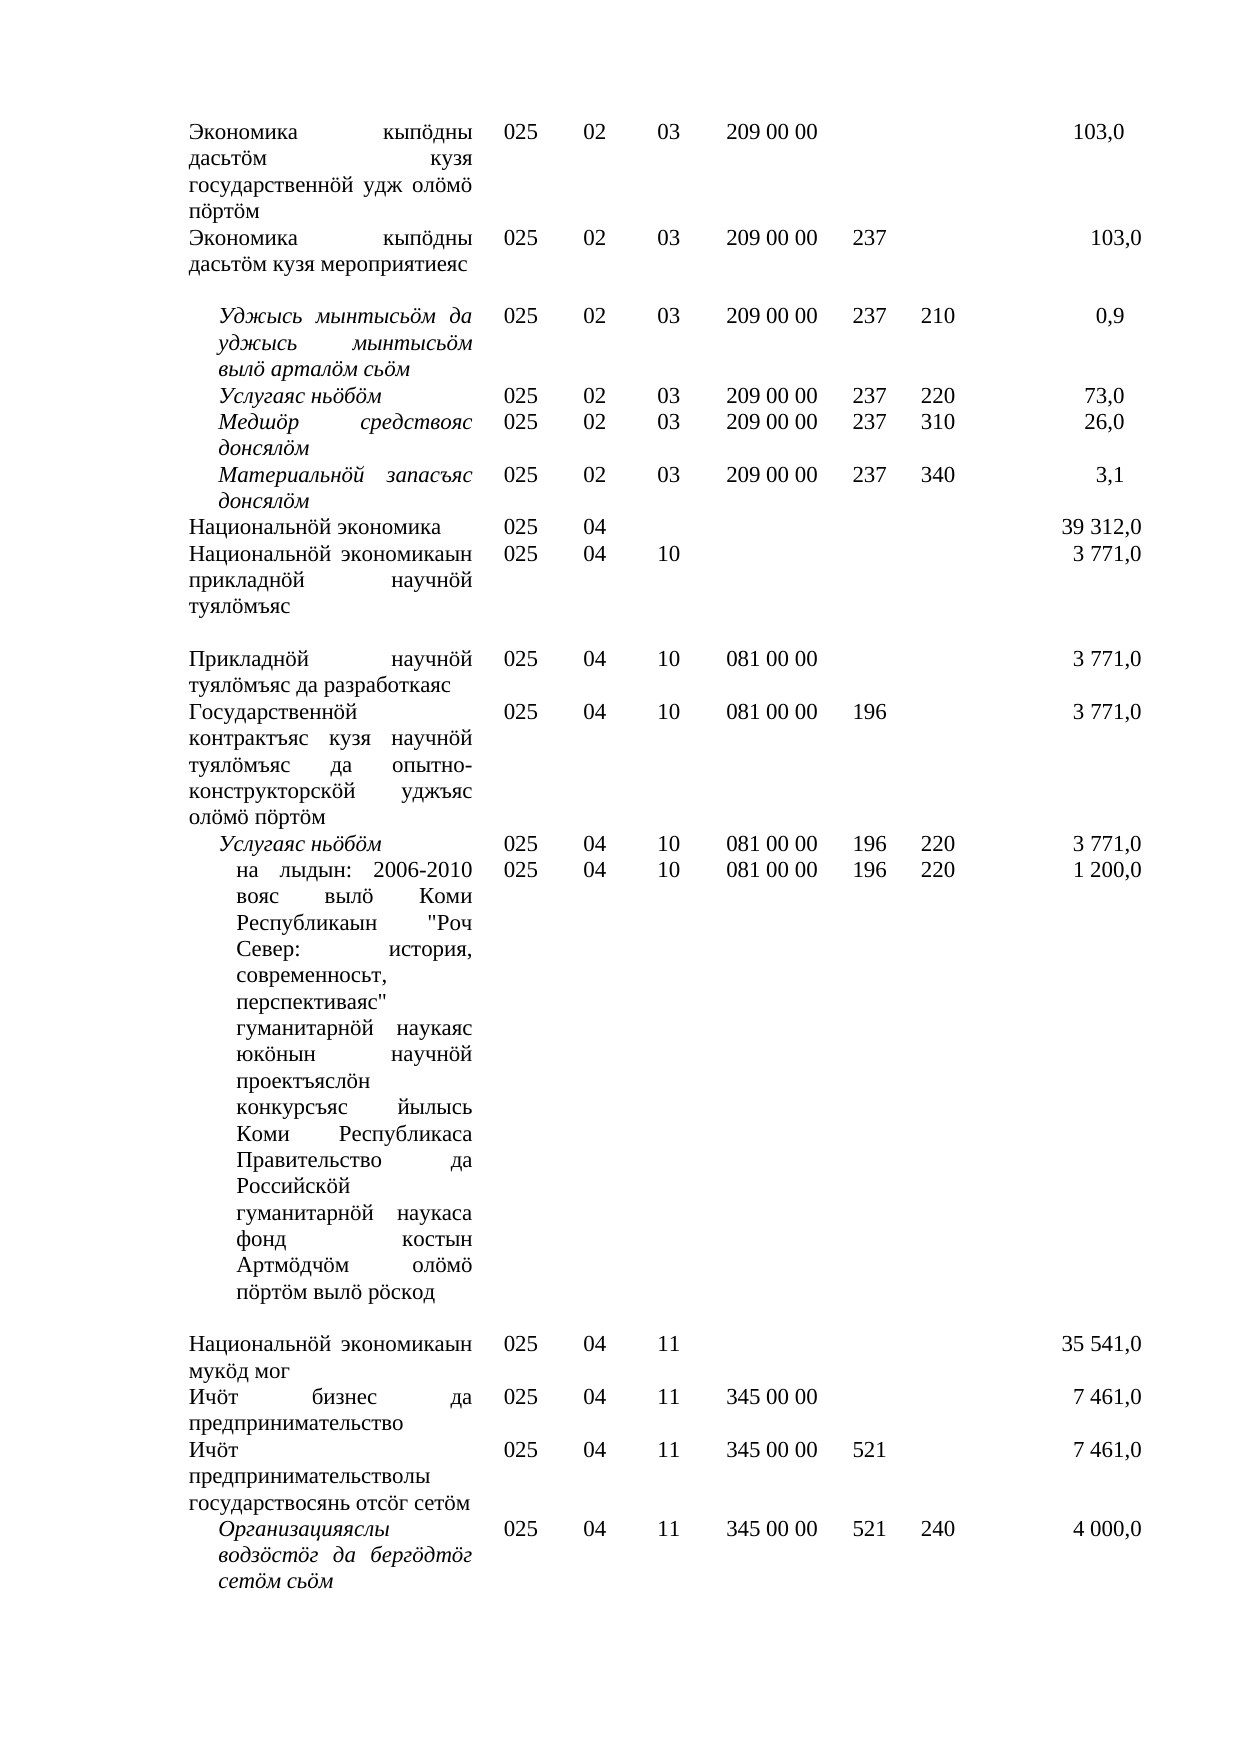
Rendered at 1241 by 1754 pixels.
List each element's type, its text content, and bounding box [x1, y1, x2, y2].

table_cell 345 00 00 [705, 1436, 838, 1515]
table_cell 03 [631, 408, 705, 461]
table_cell 196 [838, 830, 901, 856]
table_cell 310 [901, 408, 974, 461]
table_cell 04 [558, 540, 631, 645]
table_cell [631, 514, 705, 540]
table_cell Экономика кыпöдны дасьтöм кузя мероприятиеяс [177, 224, 484, 303]
table_cell 209 00 00 [705, 461, 838, 513]
table_cell [901, 698, 974, 830]
table_cell 03 [631, 118, 705, 223]
table_cell Экономика кыпöдны дасьтöм кузя государственнöй удж олöмö пöртöм [177, 118, 484, 223]
table_cell [901, 1383, 974, 1436]
table_cell 025 [484, 224, 558, 303]
table_cell Государственнöй контрактъяс кузя научнöй туялöмъяс да опытно-конструкторскöй уджъяс олöмö пöртöм [177, 698, 484, 830]
table_cell Ичöт предпринимательстволы государствосянь отсöг сетöм [177, 1436, 484, 1515]
table_cell 237 [838, 224, 901, 303]
table_cell 04 [558, 830, 631, 856]
table_cell 209 00 00 [705, 382, 838, 408]
table_cell 081 00 00 [705, 830, 838, 856]
table_cell [838, 1383, 901, 1436]
table_cell 081 00 00 [705, 645, 838, 698]
table_cell 025 [484, 856, 558, 1330]
table_cell 3 771,0 [975, 645, 1153, 698]
table_cell 02 [558, 303, 631, 382]
table_cell 4 000,0 [975, 1515, 1153, 1620]
table_cell [901, 540, 974, 645]
table_cell 04 [558, 698, 631, 830]
table_cell 35 541,0 [975, 1330, 1153, 1383]
table_cell 7 461,0 [975, 1383, 1153, 1436]
table_cell Услугаяс ньöбöм [177, 382, 484, 408]
table_cell 025 [484, 830, 558, 856]
table_cell 11 [631, 1436, 705, 1515]
table_cell 03 [631, 382, 705, 408]
table_cell 11 [631, 1383, 705, 1436]
table_cell 237 [838, 461, 901, 513]
table_cell 1 200,0 [975, 856, 1153, 1330]
table_cell 04 [558, 1383, 631, 1436]
table_cell 196 [838, 698, 901, 830]
table_cell 081 00 00 [705, 698, 838, 830]
table_cell Прикладнöй научнöй туялöмъяс да разработкаяс [177, 645, 484, 698]
table_cell 521 [838, 1436, 901, 1515]
table_cell 0,9 [975, 303, 1153, 382]
table_cell 10 [631, 698, 705, 830]
table_cell 220 [901, 856, 974, 1330]
table_cell 025 [484, 645, 558, 698]
table_cell Национальнöй экономикаын прикладнöй научнöй туялöмъяс [177, 540, 484, 645]
table_cell 04 [558, 856, 631, 1330]
table_cell 04 [558, 514, 631, 540]
table_cell 04 [558, 1515, 631, 1620]
table_cell Услугаяс ньöбöм [177, 830, 484, 856]
table_cell 025 [484, 1436, 558, 1515]
table_cell 10 [631, 830, 705, 856]
table_cell [838, 118, 901, 223]
table_cell 196 [838, 856, 901, 1330]
table_cell 3 771,0 [975, 830, 1153, 856]
table_cell 345 00 00 [705, 1515, 838, 1620]
table_cell 3,1 [975, 461, 1153, 513]
table_cell 103,0 [975, 224, 1153, 303]
table_cell 220 [901, 382, 974, 408]
table_cell 025 [484, 303, 558, 382]
table_cell Материальнöй запасъяс донсялöм [177, 461, 484, 513]
table_cell 025 [484, 382, 558, 408]
table_cell [705, 1330, 838, 1383]
table_cell на лыдын: 2006-2010 вояс вылö Коми Республикаын "Роч Север: история, современносьт, перспективаяс" гуманитарнöй наукаяс юкöнын научнöй проектъяслöн конкурсъяс йылысь Коми Республикаса Правительство да Российскöй гуманитарнöй наукаса фонд костын Артмöдчöм олöмö пöртöм вылö рöскод [177, 856, 484, 1330]
table_cell 73,0 [975, 382, 1153, 408]
table_cell 340 [901, 461, 974, 513]
table_cell 345 00 00 [705, 1383, 838, 1436]
table_cell Медшöр средствояс донсялöм [177, 408, 484, 461]
table_cell 025 [484, 1383, 558, 1436]
table_cell 025 [484, 461, 558, 513]
table_cell 39 312,0 [975, 514, 1153, 540]
table_cell 521 [838, 1515, 901, 1620]
table_cell 025 [484, 408, 558, 461]
table_cell [838, 514, 901, 540]
table_cell 10 [631, 856, 705, 1330]
table_cell [901, 645, 974, 698]
table_cell 025 [484, 698, 558, 830]
table_cell 02 [558, 461, 631, 513]
table_cell [901, 514, 974, 540]
table_cell 209 00 00 [705, 303, 838, 382]
table_cell Национальнöй экономика [177, 514, 484, 540]
table_cell 103,0 [975, 118, 1153, 223]
table_cell 03 [631, 461, 705, 513]
table_cell [705, 514, 838, 540]
table_cell Ичöт бизнес да предпринимательство [177, 1383, 484, 1436]
table_cell 03 [631, 224, 705, 303]
table_cell 02 [558, 118, 631, 223]
table_cell 04 [558, 645, 631, 698]
table_cell 210 [901, 303, 974, 382]
table_cell Национальнöй экономикаын мукöд мог [177, 1330, 484, 1383]
table_cell 03 [631, 303, 705, 382]
table_cell 025 [484, 118, 558, 223]
table_cell 7 461,0 [975, 1436, 1153, 1515]
table_cell 209 00 00 [705, 408, 838, 461]
table_cell 26,0 [975, 408, 1153, 461]
table_cell 237 [838, 382, 901, 408]
table_cell [901, 1436, 974, 1515]
table_cell 04 [558, 1436, 631, 1515]
table_cell 025 [484, 1515, 558, 1620]
table_cell 220 [901, 830, 974, 856]
table_cell [838, 645, 901, 698]
table_cell 02 [558, 408, 631, 461]
table_cell [838, 540, 901, 645]
table_cell 025 [484, 540, 558, 645]
table_cell [901, 224, 974, 303]
table_cell 04 [558, 1330, 631, 1383]
table_cell 025 [484, 1330, 558, 1383]
table_cell 11 [631, 1515, 705, 1620]
table_cell 240 [901, 1515, 974, 1620]
table_cell Организацияяслы водзöстöг да бергöдтöг сетöм сьöм [177, 1515, 484, 1620]
table_cell 10 [631, 540, 705, 645]
table_cell Уджысь мынтысьöм да уджысь мынтысьöм вылö арталöм сьöм [177, 303, 484, 382]
table_cell 209 00 00 [705, 224, 838, 303]
table_cell [901, 118, 974, 223]
table_cell 02 [558, 224, 631, 303]
table_cell 3 771,0 [975, 698, 1153, 830]
table_cell [901, 1330, 974, 1383]
table_cell 025 [484, 514, 558, 540]
table_cell 11 [631, 1330, 705, 1383]
table_cell 209 00 00 [705, 118, 838, 223]
table_cell 10 [631, 645, 705, 698]
table_cell [838, 1330, 901, 1383]
table_cell 237 [838, 408, 901, 461]
table_cell 081 00 00 [705, 856, 838, 1330]
table_cell 02 [558, 382, 631, 408]
table_cell 3 771,0 [975, 540, 1153, 645]
table_cell 237 [838, 303, 901, 382]
table_cell [705, 540, 838, 645]
